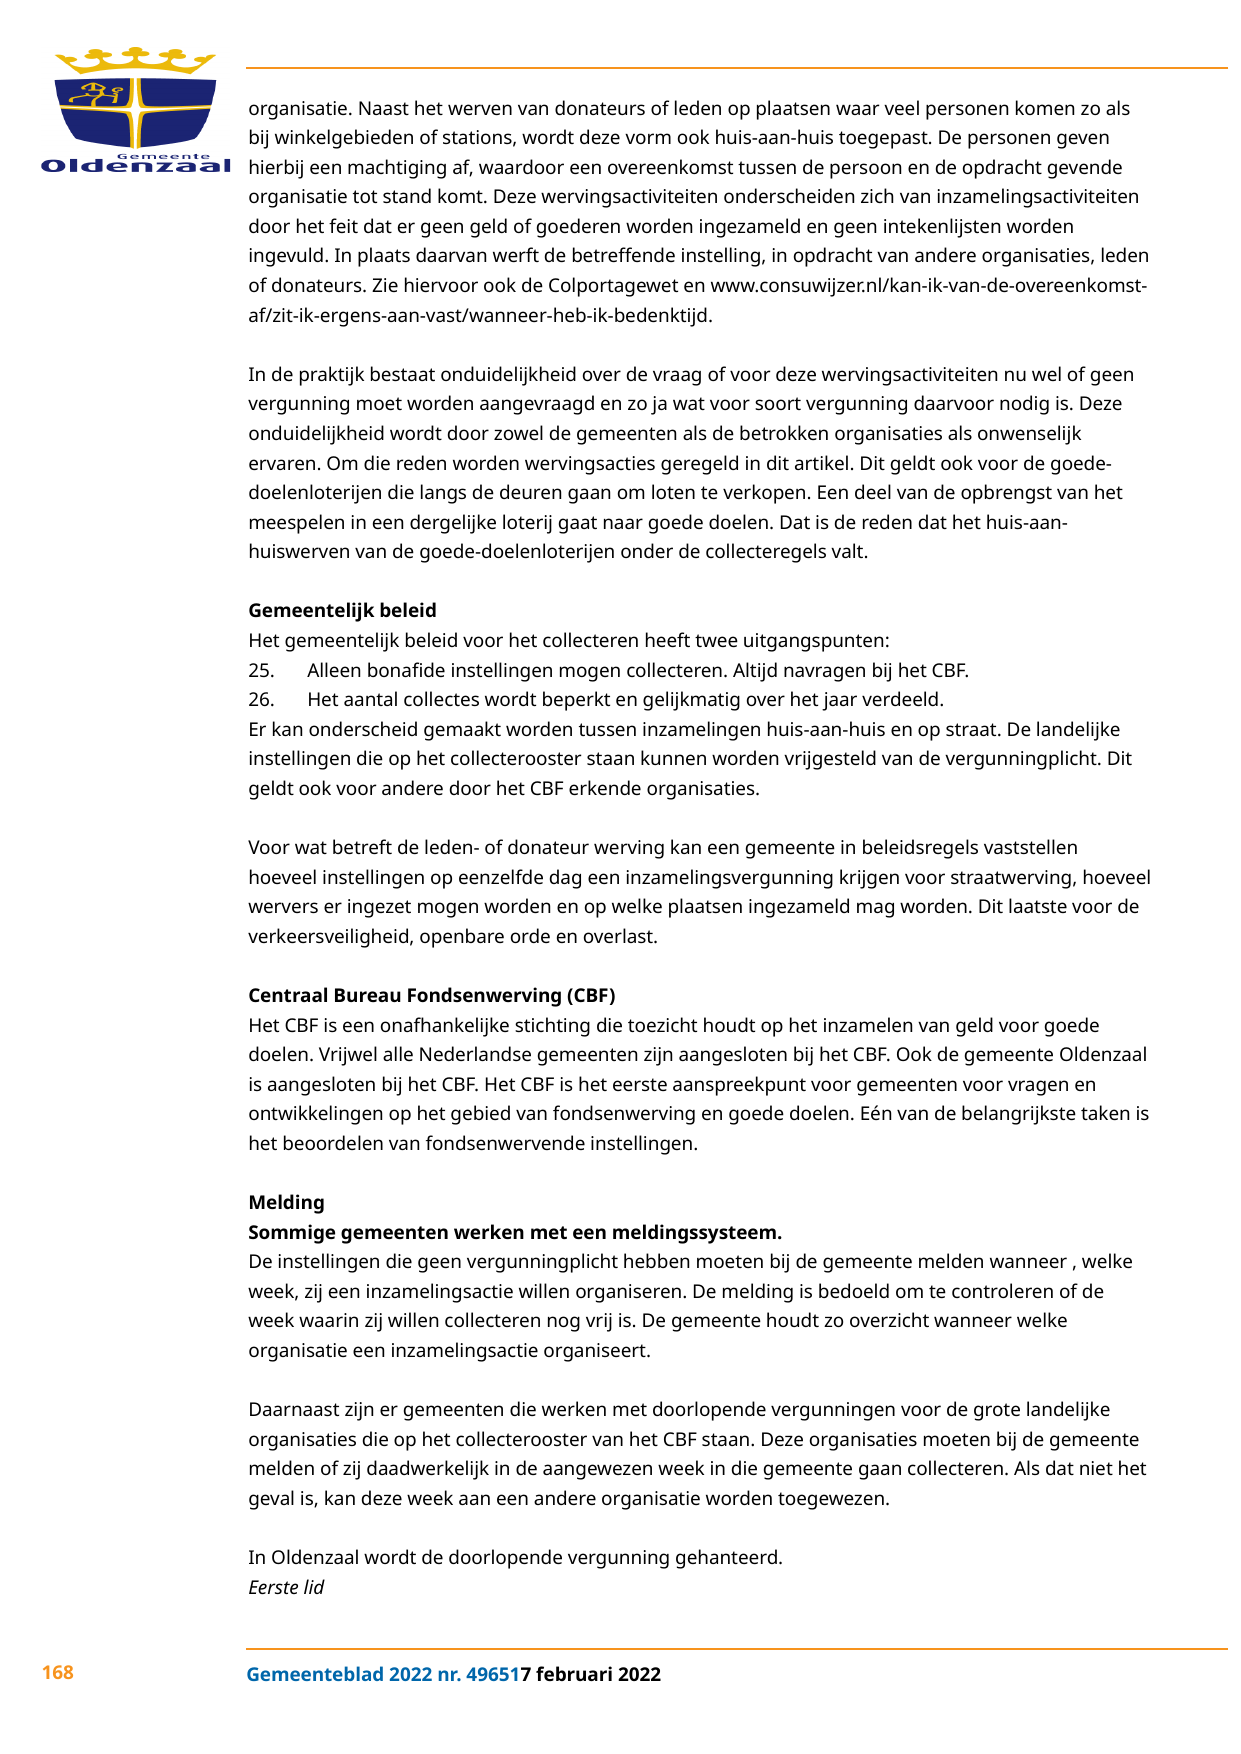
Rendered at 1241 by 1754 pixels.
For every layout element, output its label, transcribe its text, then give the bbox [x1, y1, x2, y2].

text Voor wat betreft de leden- of donateur werving kan een gemeente in beleidsregels vaststellen hoeveel instellingen op eenzelfde dag een inzamelingsvergunning krijgen voor straatwerving, hoeveel wervers er ingezet mogen worden en op welke plaatsen ingezameld mag worden. Dit laatste voor de verkeersveiligheid, openbare orde en overlast. [248, 834, 1152, 949]
picture [41, 47, 231, 172]
text Melding [248, 1189, 1152, 1215]
text In Oldenzaal wordt de doorlopende vergunning gehanteerd. [248, 1544, 1152, 1570]
text In de praktijk bestaat onduidelijkheid over de vraag of voor deze wervingsactiviteiten nu wel of geen vergunning moet worden aangevraagd en zo ja wat voor soort vergunning daarvoor nodig is. Deze onduidelijkheid wordt door zowel de gemeenten als de betrokken organisaties als onwenselijk ervaren. Om die reden worden wervingsacties geregeld in dit artikel. Dit geldt ook voor de goede-doelenloterijen die langs de deuren gaan om loten te verkopen. Een deel van de opbrengst van het meespelen in een dergelijke loterij gaat naar goede doelen. Dat is de reden dat het huis-aan-huiswerven van de goede-doelenloterijen onder de collecteregels valt. [248, 361, 1152, 564]
list Het aantal collectes wordt beperkt en gelijkmatig over het jaar verdeeld. [248, 686, 1152, 712]
text organisatie. Naast het werven van donateurs of leden op plaatsen waar veel personen komen zo als bij winkelgebieden of stations, wordt deze vorm ook huis-aan-huis toegepast. De personen geven hierbij een machtiging af, waardoor een overeenkomst tussen de persoon en de opdracht gevende organisatie tot stand komt. Deze wervingsactiviteiten onderscheiden zich van inzamelingsactiviteiten door het feit dat er geen geld of goederen worden ingezameld en geen intekenlijsten worden ingevuld. In plaats daarvan werft de betreffende instelling, in opdracht van andere organisaties, leden of donateurs. Zie hiervoor ook de Colportagewet en www.consuwijzer.nl/kan-ik-van-de-overeenkomst-af/zit-ik-ergens-aan-vast/wanneer-heb-ik-bedenktijd. [248, 95, 1152, 328]
text Eerste lid [248, 1574, 1152, 1600]
text Het CBF is een onafhankelijke stichting die toezicht houdt op het inzamelen van geld voor goede doelen. Vrijwel alle Nederlandse gemeenten zijn aangesloten bij het CBF. Ook de gemeente Oldenzaal is aangesloten bij het CBF. Het CBF is het eerste aanspreekpunt voor gemeenten voor vragen en ontwikkelingen op het gebied van fondsenwerving en goede doelen. Eén van de belangrijkste taken is het beoordelen van fondsenwervende instellingen. [248, 1012, 1152, 1156]
text Er kan onderscheid gemaakt worden tussen inzamelingen huis-aan-huis en op straat. De landelijke instellingen die op het collecterooster staan kunnen worden vrijgesteld van de vergunningplicht. Dit geldt ook voor andere door het CBF erkende organisaties. [248, 716, 1152, 801]
text Centraal Bureau Fondsenwerving (CBF) [248, 982, 1152, 1008]
text De instellingen die geen vergunningplicht hebben moeten bij de gemeente melden wanneer , welke week, zij een inzamelingsactie willen organiseren. De melding is bedoeld om te controleren of de week waarin zij willen collecteren nog vrij is. De gemeente houdt zo overzicht wanneer welke organisatie een inzamelingsactie organiseert. [248, 1248, 1152, 1363]
text Sommige gemeenten werken met een meldingssysteem. [248, 1219, 1152, 1245]
list Alleen bonafide instellingen mogen collecteren. Altijd navragen bij het CBF. [248, 657, 1152, 683]
text Het gemeentelijk beleid voor het collecteren heeft twee uitgangspunten: [248, 627, 1152, 653]
text Gemeentelijk beleid [248, 598, 1152, 623]
text Daarnaast zijn er gemeenten die werken met doorlopende vergunningen voor de grote landelijke organisaties die op het collecterooster van het CBF staan. Deze organisaties moeten bij de gemeente melden of zij daadwerkelijk in de aangewezen week in die gemeente gaan collecteren. Als dat niet het geval is, kan deze week aan een andere organisatie worden toegewezen. [248, 1396, 1152, 1511]
